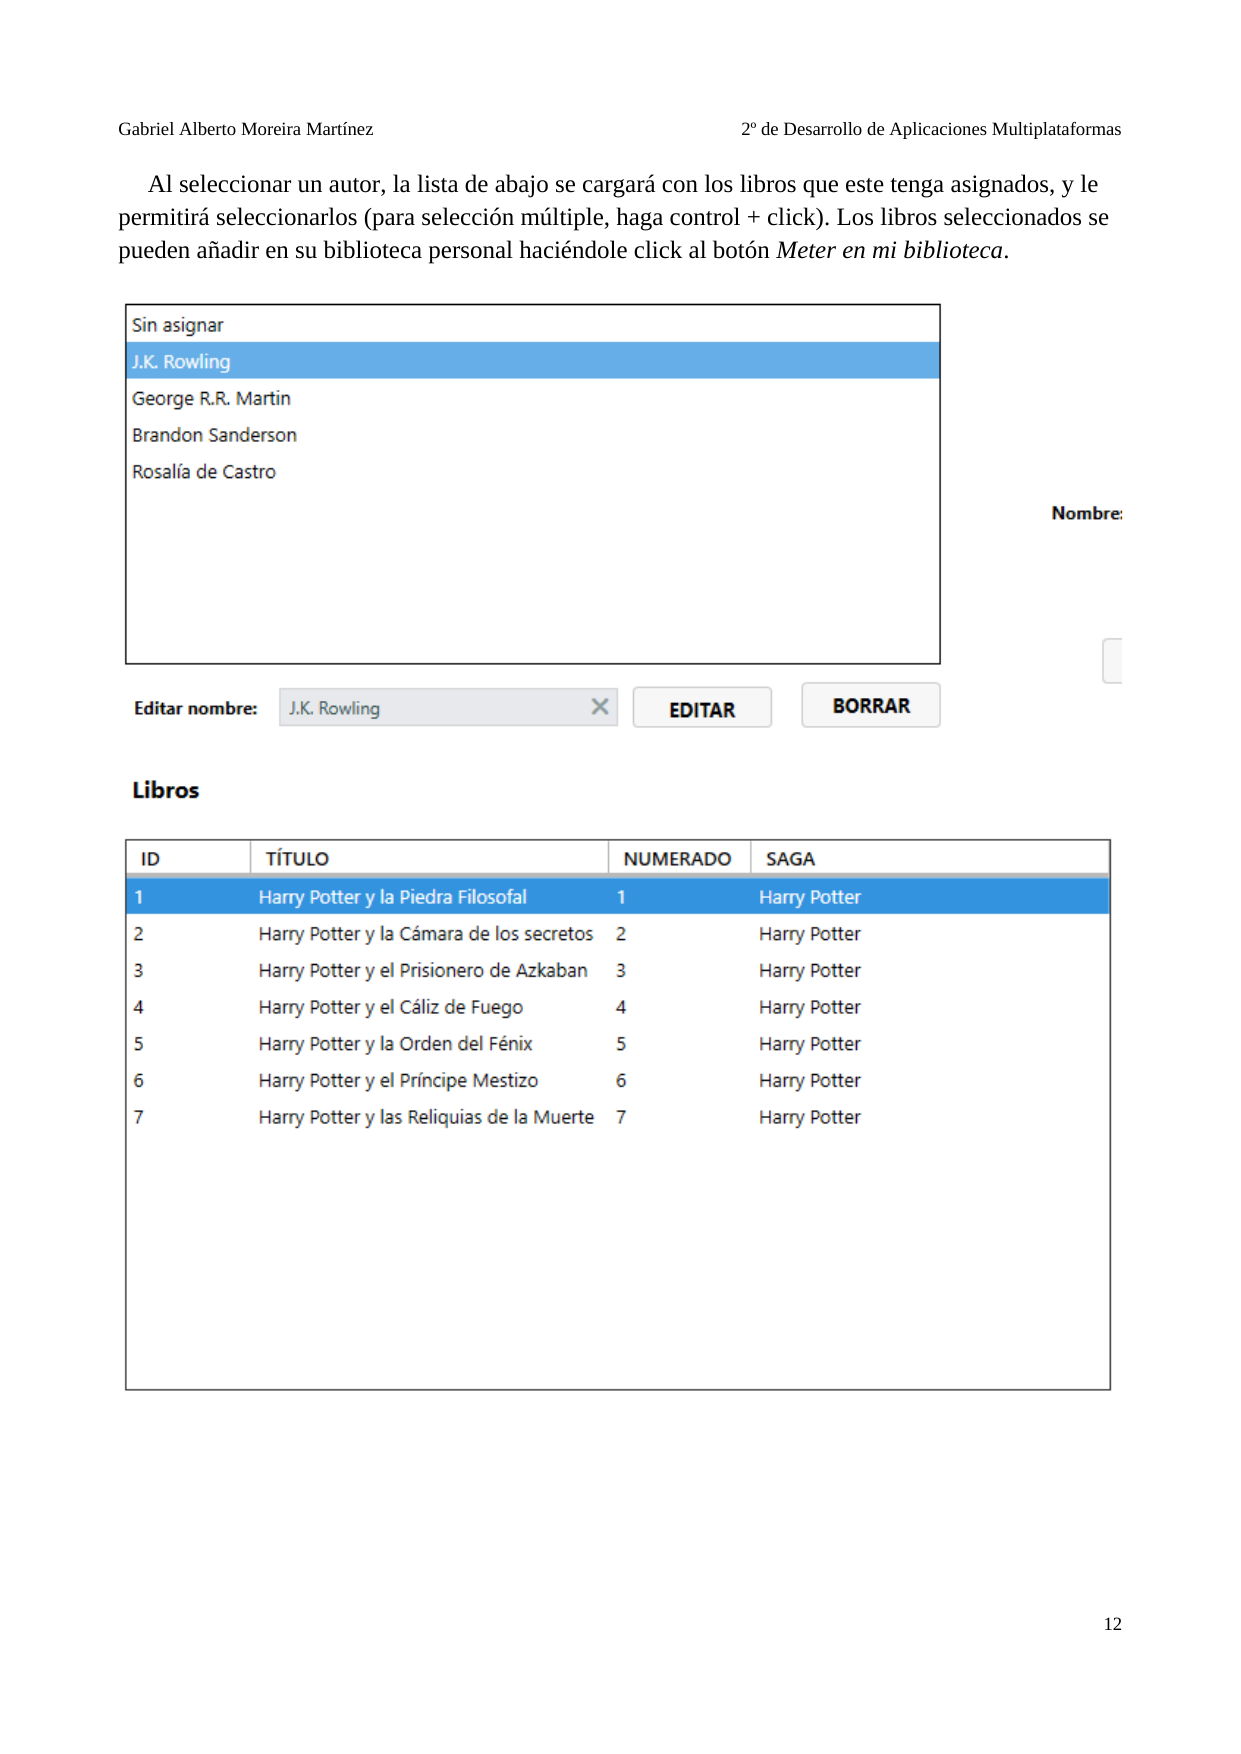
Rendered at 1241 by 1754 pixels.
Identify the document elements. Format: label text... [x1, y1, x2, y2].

text Al seleccionar un autor, la lista de abajo se cargará con los libros que este tenga asignados, y le permitirá seleccionarlos (para selección múltiple, haga control + click). Los libros seleccionados se pueden añadir en su biblioteca personal haciéndole click al botón Meter en mi biblioteca. [118, 169, 1122, 264]
picture [118, 282, 1123, 1404]
